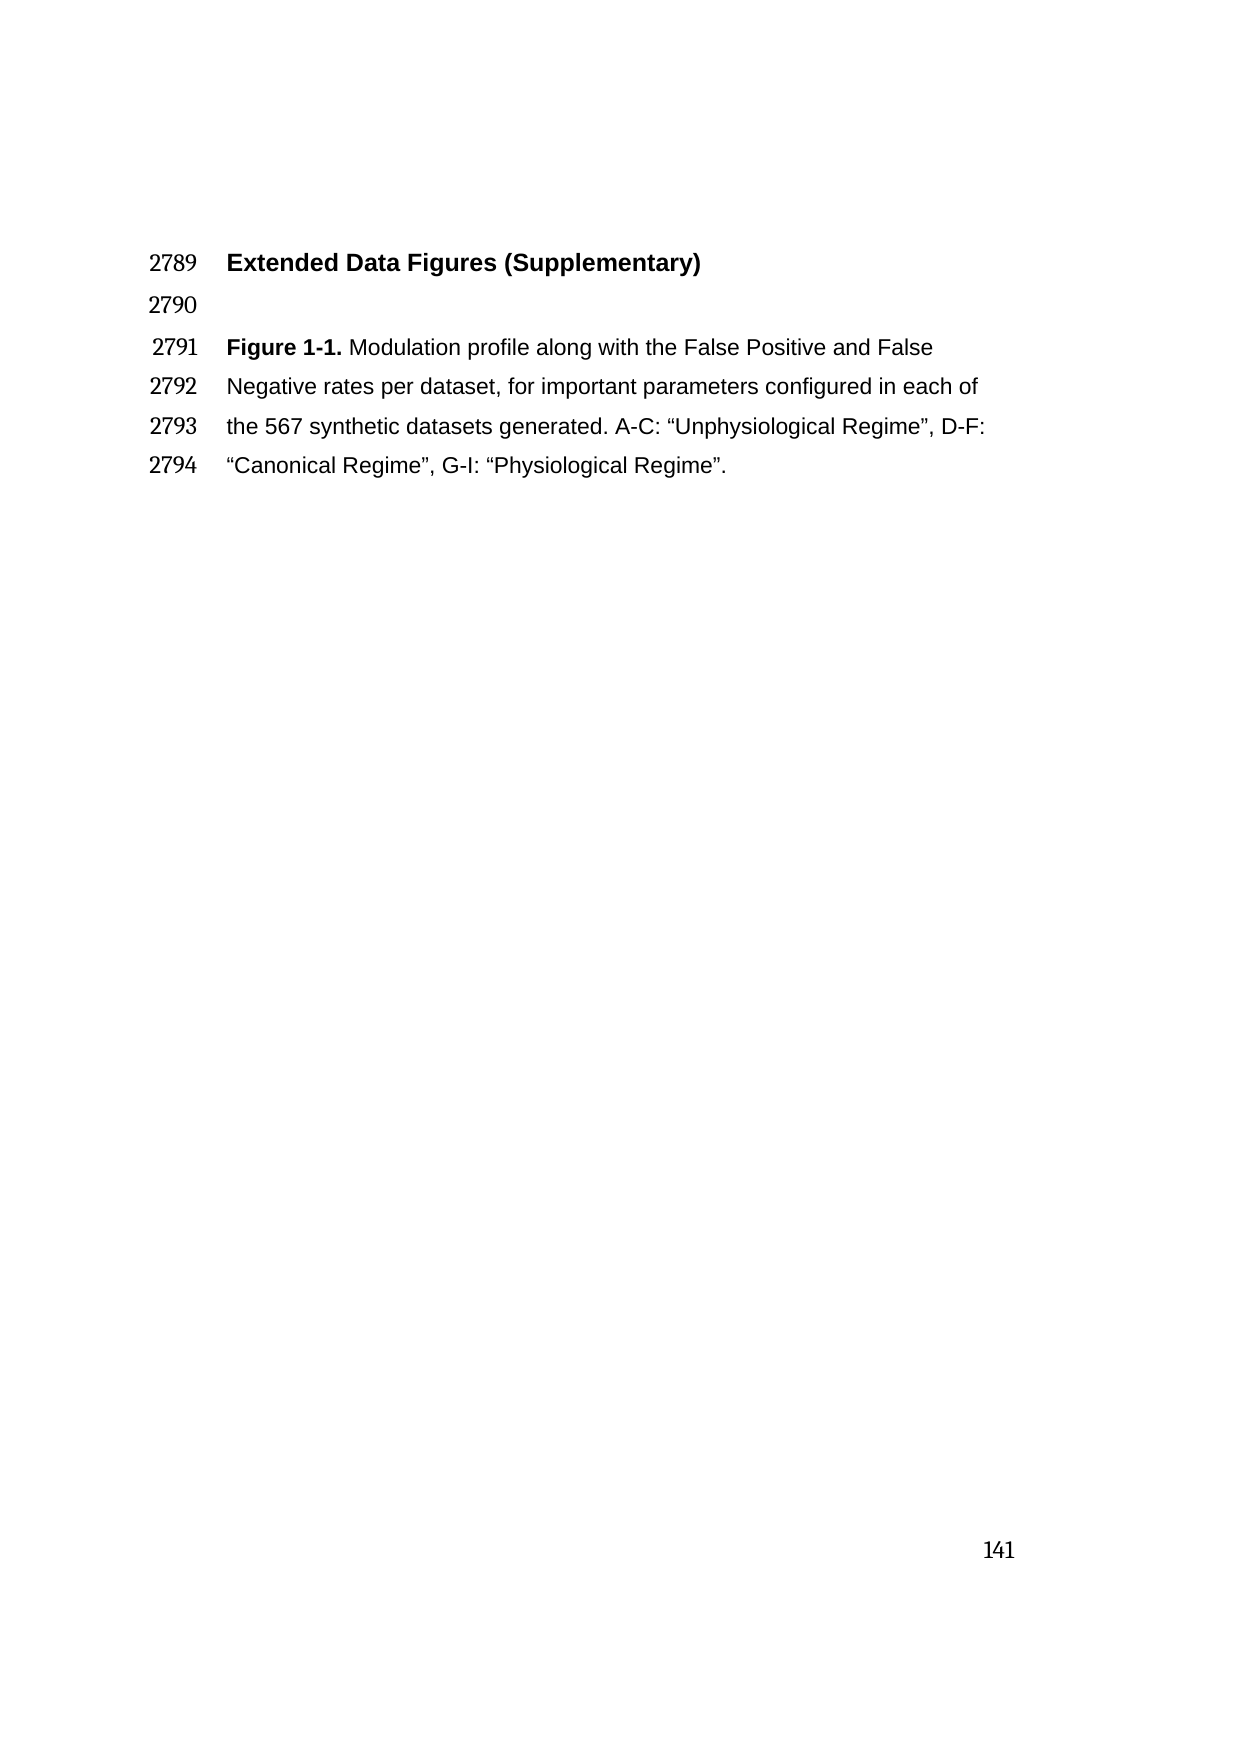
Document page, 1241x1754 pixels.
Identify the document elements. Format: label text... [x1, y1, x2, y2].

text Figure 1-1. Modulation profile along with the False Positive and False Negative rates per dataset, for important parameters configured in each of the 567 synthetic datasets generated. A-C: “Unphysiological Regime”, D-F: “Canonical Regime”, G-I: “Physiological Regime”. [226, 334, 1014, 479]
text Extended Data Figures (Supplementary) [226, 248, 1014, 276]
